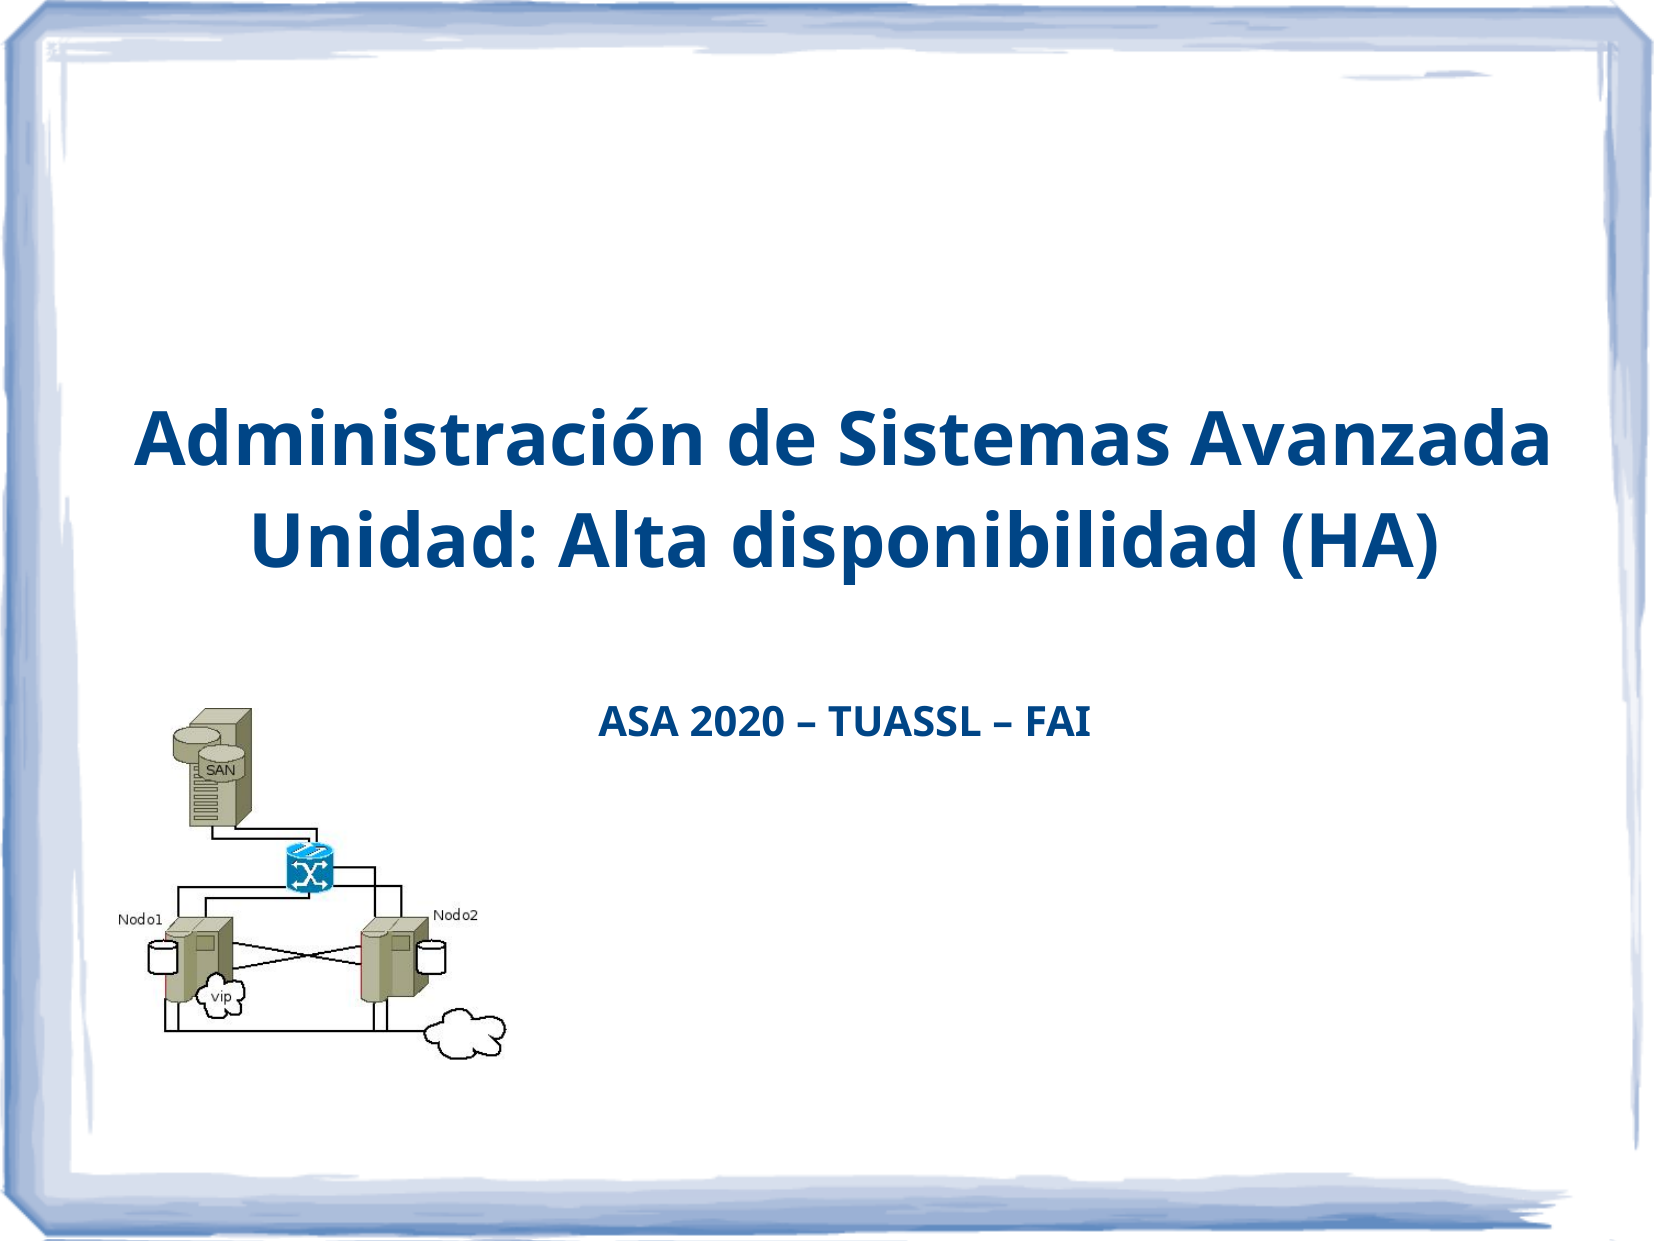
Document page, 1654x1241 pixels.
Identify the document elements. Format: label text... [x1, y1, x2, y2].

text_box Administración de Sistemas Avanzada Unidad: Alta disponibilidad (HA) ASA 2020 – TUASSL – FAI [119, 377, 1535, 702]
picture [0, 0, 1654, 1241]
